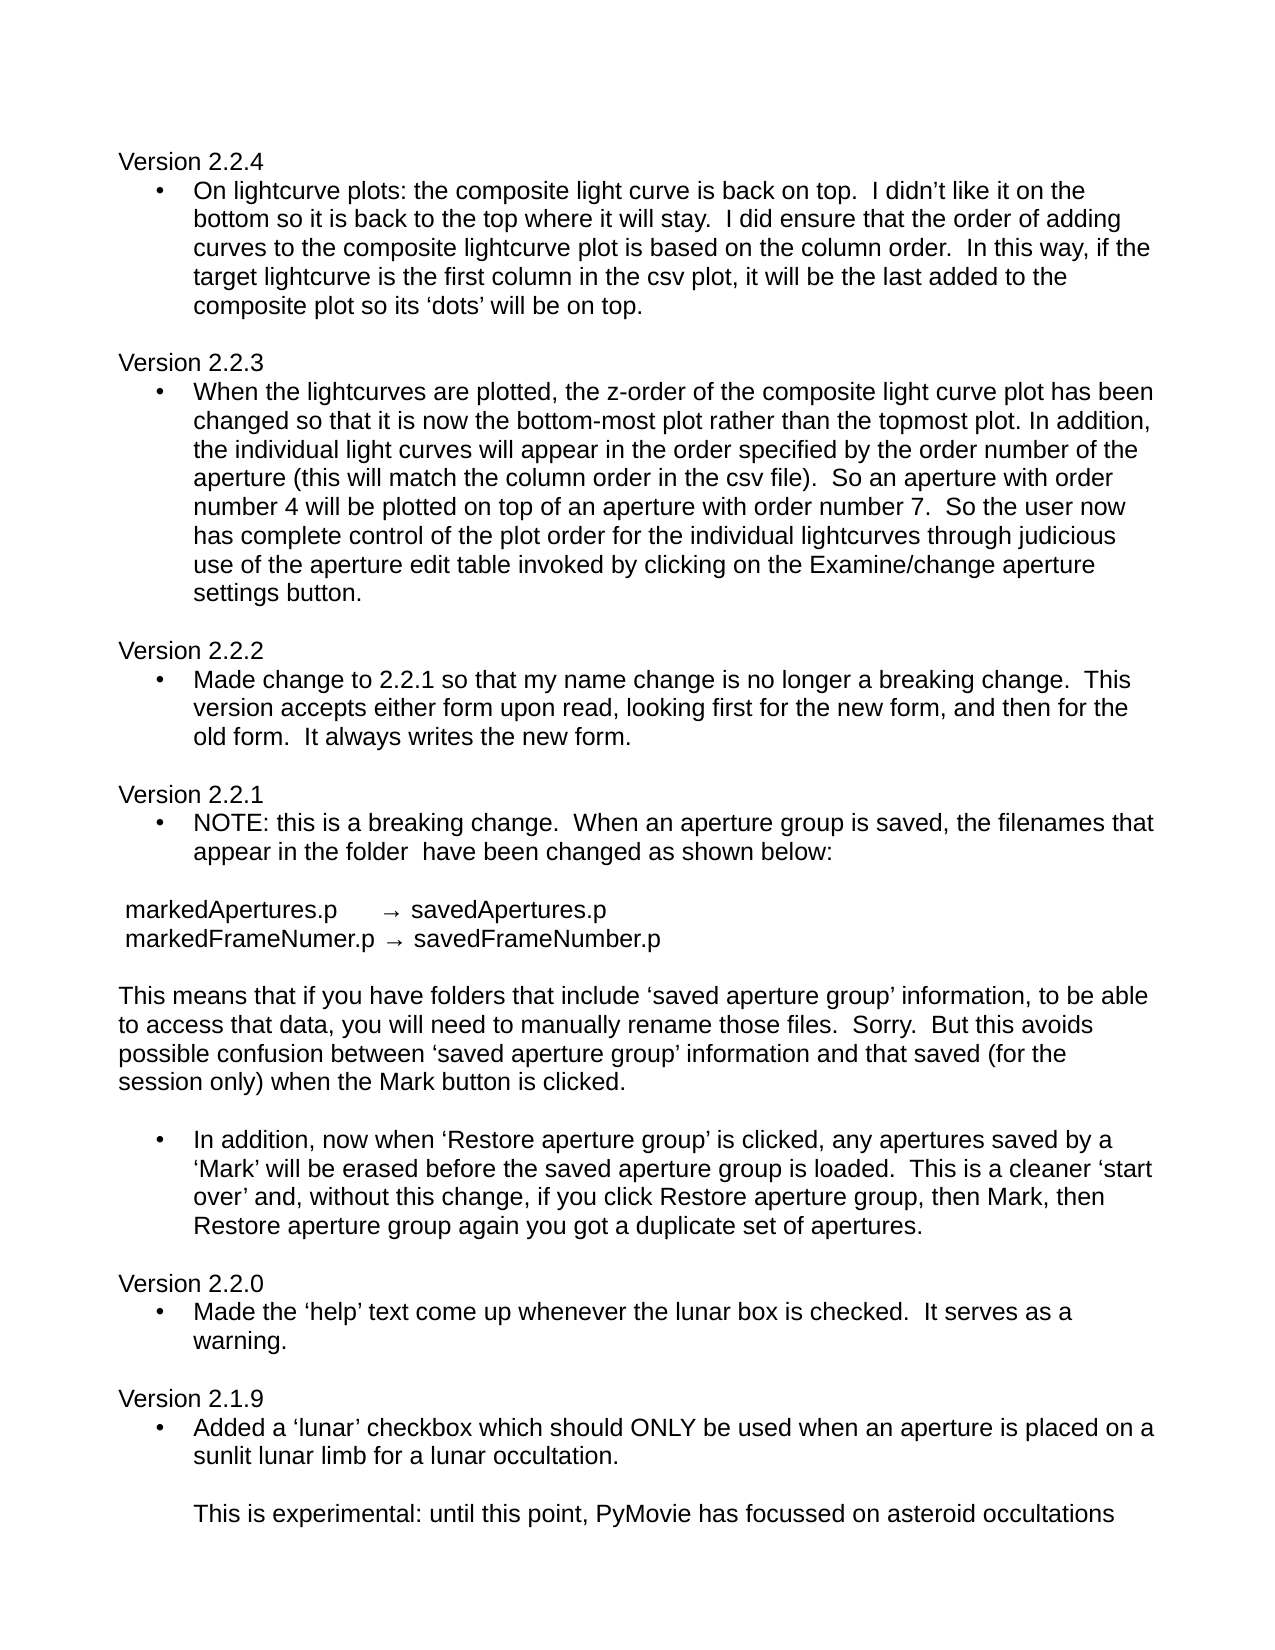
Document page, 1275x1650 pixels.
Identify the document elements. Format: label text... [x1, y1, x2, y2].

list Added a ‘lunar’ checkbox which should ONLY be used when an aperture is placed on a sunlit lunar limb for a lunar occultation. This is experimental: until this point, PyMovie has focussed on asteroid occultations [156, 1412, 1157, 1528]
list NOTE: this is a breaking change. When an aperture group is saved, the filenames that appear in the folder have been changed as shown below: [156, 808, 1157, 866]
text Version 2.2.2 [118, 636, 1157, 664]
text markedApertures.p → savedApertures.p markedFrameNumer.p → savedFrameNumber.p This means that if you have folders that include ‘saved aperture group’ information, to be able to access that data, you will need to manually rename those files. Sorry. But this avoids possible confusion between ‘saved aperture group’ information and that saved (for the session only) when the Mark button is clicked. [118, 866, 1157, 1125]
list Made the ‘help’ text come up whenever the lunar box is checked. It serves as a warning. [156, 1297, 1157, 1384]
text Version 2.2.1 [118, 780, 1157, 808]
text Version 2.2.4 [118, 147, 1157, 176]
list In addition, now when ‘Restore aperture group’ is clicked, any apertures saved by a ‘Mark’ will be erased before the saved aperture group is loaded. This is a cleaner ‘start over’ and, without this change, if you click Restore aperture group, then Mark, then Restore aperture group again you got a duplicate set of apertures. [156, 1125, 1157, 1269]
list When the lightcurves are plotted, the z-order of the composite light curve plot has been changed so that it is now the bottom-most plot rather than the topmost plot. In addition, the individual light curves will appear in the order specified by the order number of the aperture (this will match the column order in the csv file). So an aperture with order number 4 will be plotted on top of an aperture with order number 7. So the user now has complete control of the plot order for the individual lightcurves through judicious use of the aperture edit table invoked by clicking on the Examine/change aperture settings button. [156, 377, 1157, 636]
text Version 2.2.0 [118, 1269, 1157, 1297]
text Version 2.2.3 [118, 348, 1157, 377]
list On lightcurve plots: the composite light curve is back on top. I didn’t like it on the bottom so it is back to the top where it will stay. I did ensure that the order of adding curves to the composite lightcurve plot is based on the column order. In this way, if the target lightcurve is the first column in the csv plot, it will be the last added to the composite plot so its ‘dots’ will be on top. [156, 176, 1157, 348]
list [156, 118, 1157, 147]
list Made change to 2.2.1 so that my name change is no longer a breaking change. This version accepts either form upon read, looking first for the new form, and then for the old form. It always writes the new form. [156, 664, 1157, 780]
text Version 2.1.9 [118, 1384, 1157, 1412]
